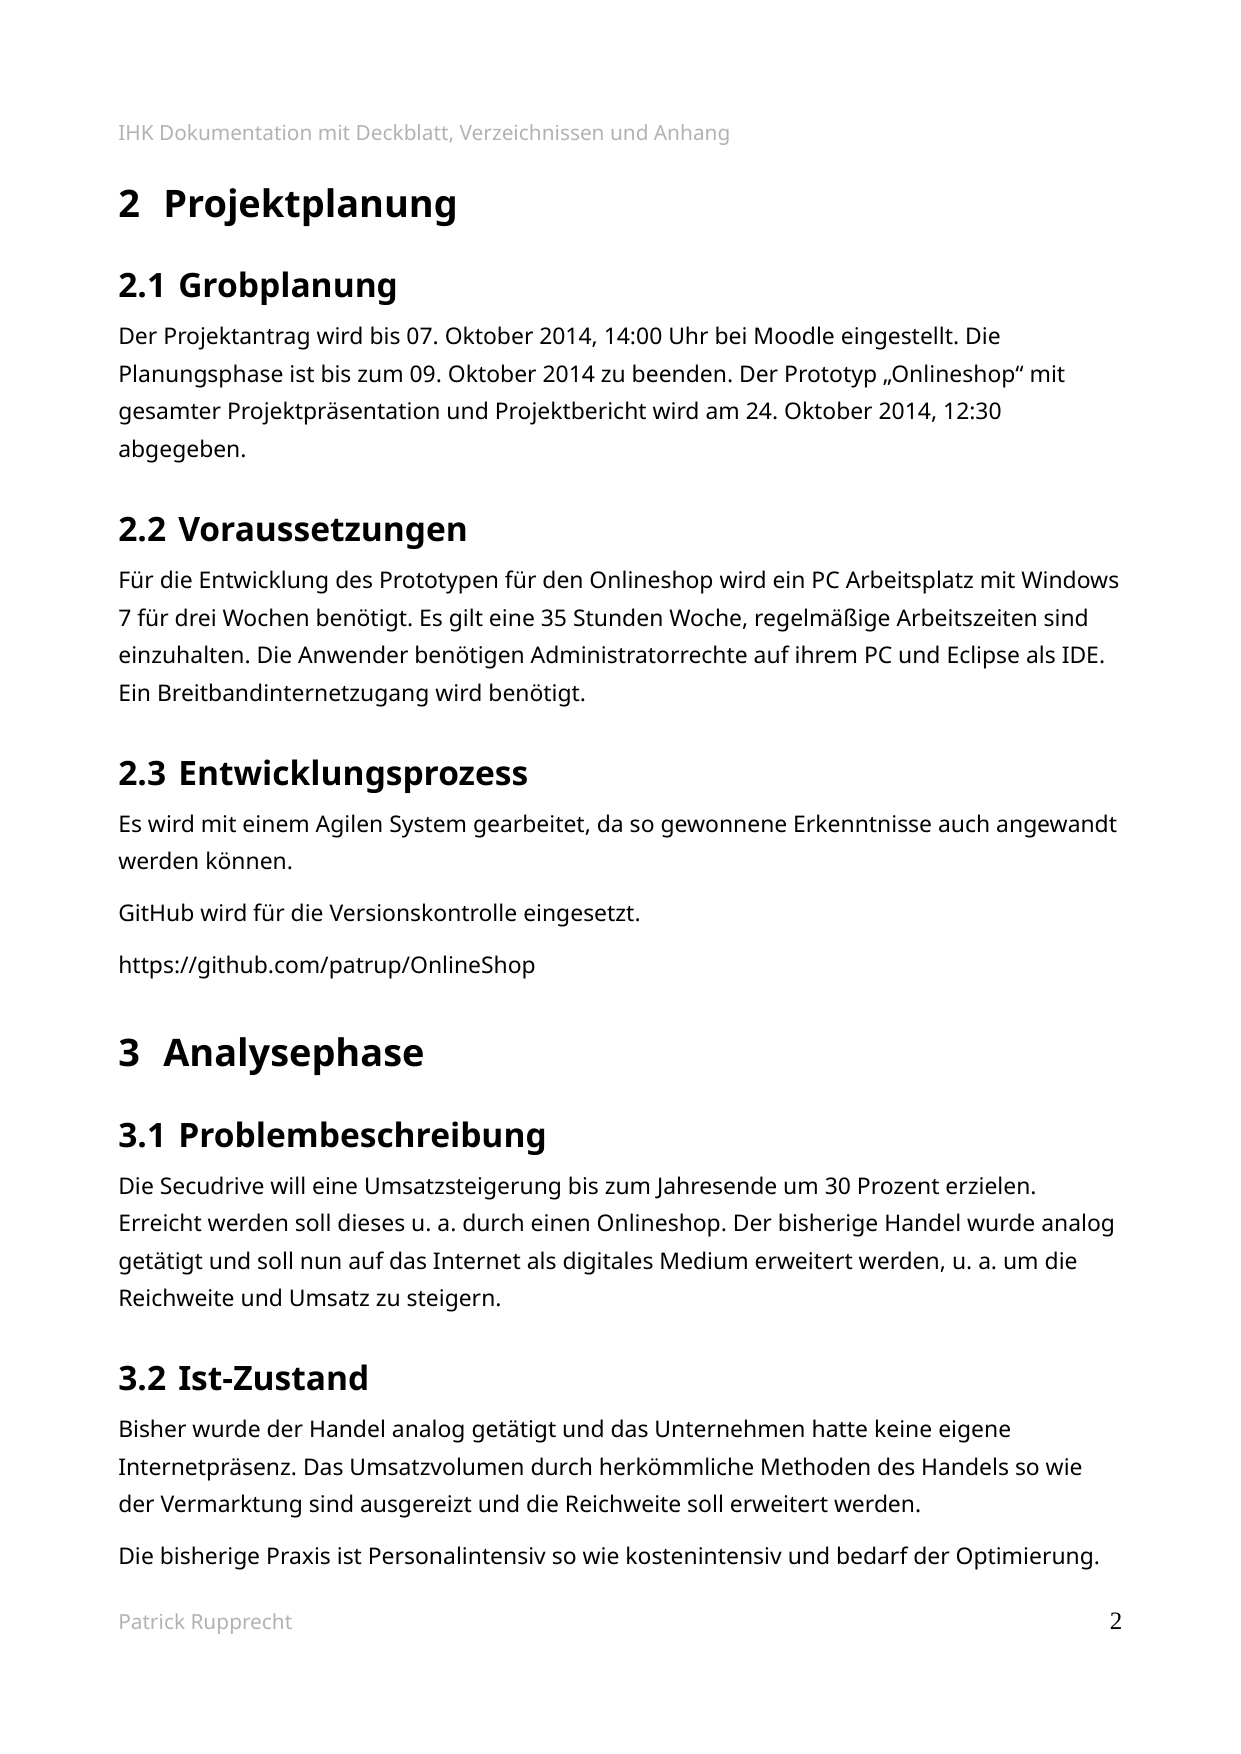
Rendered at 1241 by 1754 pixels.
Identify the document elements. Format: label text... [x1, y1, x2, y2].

subtitle Grobplanung [118, 262, 1122, 308]
subtitle Voraussetzungen [118, 506, 1122, 551]
text Es wird mit einem Agilen System gearbeitet, da so gewonnene Erkenntnisse auch angewandt werden können. [118, 808, 1122, 876]
subtitle Ist-Zustand [118, 1355, 1122, 1401]
text Für die Entwicklung des Prototypen für den Onlineshop wird ein PC Arbeitsplatz mit Windows 7 für drei Wochen benötigt. Es gilt eine 35 Stunden Woche, regelmäßige Arbeitszeiten sind einzuhalten. Die Anwender benötigen Administratorrechte auf ihrem PC und Eclipse als IDE. Ein Breitbandinternetzugang wird benötigt. [118, 564, 1122, 708]
subtitle Projektplanung [118, 177, 1122, 229]
text https://github.com/patrup/OnlineShop [118, 949, 1122, 981]
subtitle Analysephase [118, 1026, 1122, 1078]
text Der Projektantrag wird bis 07. Oktober 2014, 14:00 Uhr bei Moodle eingestellt. Die Planungsphase ist bis zum 09. Oktober 2014 zu beenden. Der Prototyp „Onlineshop“ mit gesamter Projektpräsentation und Projektbericht wird am 24. Oktober 2014, 12:30 abgegeben. [118, 320, 1122, 464]
text Bisher wurde der Handel analog getätigt und das Unternehmen hatte keine eigene Internetpräsenz. Das Umsatzvolumen durch herkömmliche Methoden des Handels so wie der Vermarktung sind ausgereizt und die Reichweite soll erweitert werden. [118, 1413, 1122, 1519]
subtitle Entwicklungsprozess [118, 749, 1122, 795]
text Die Secudrive will eine Umsatzsteigerung bis zum Jahresende um 30 Prozent erzielen. Erreicht werden soll dieses u. a. durch einen Onlineshop. Der bisherige Handel wurde analog getätigt und soll nun auf das Internet als digitales Medium erweitert werden, u. a. um die Reichweite und Umsatz zu steigern. [118, 1169, 1122, 1313]
subtitle Problembeschreibung [118, 1111, 1122, 1157]
text GitHub wird für die Versionskontrolle eingesetzt. [118, 897, 1122, 928]
text Die bisherige Praxis ist Personalintensiv so wie kostenintensiv und bedarf der Optimierung. [118, 1540, 1122, 1572]
